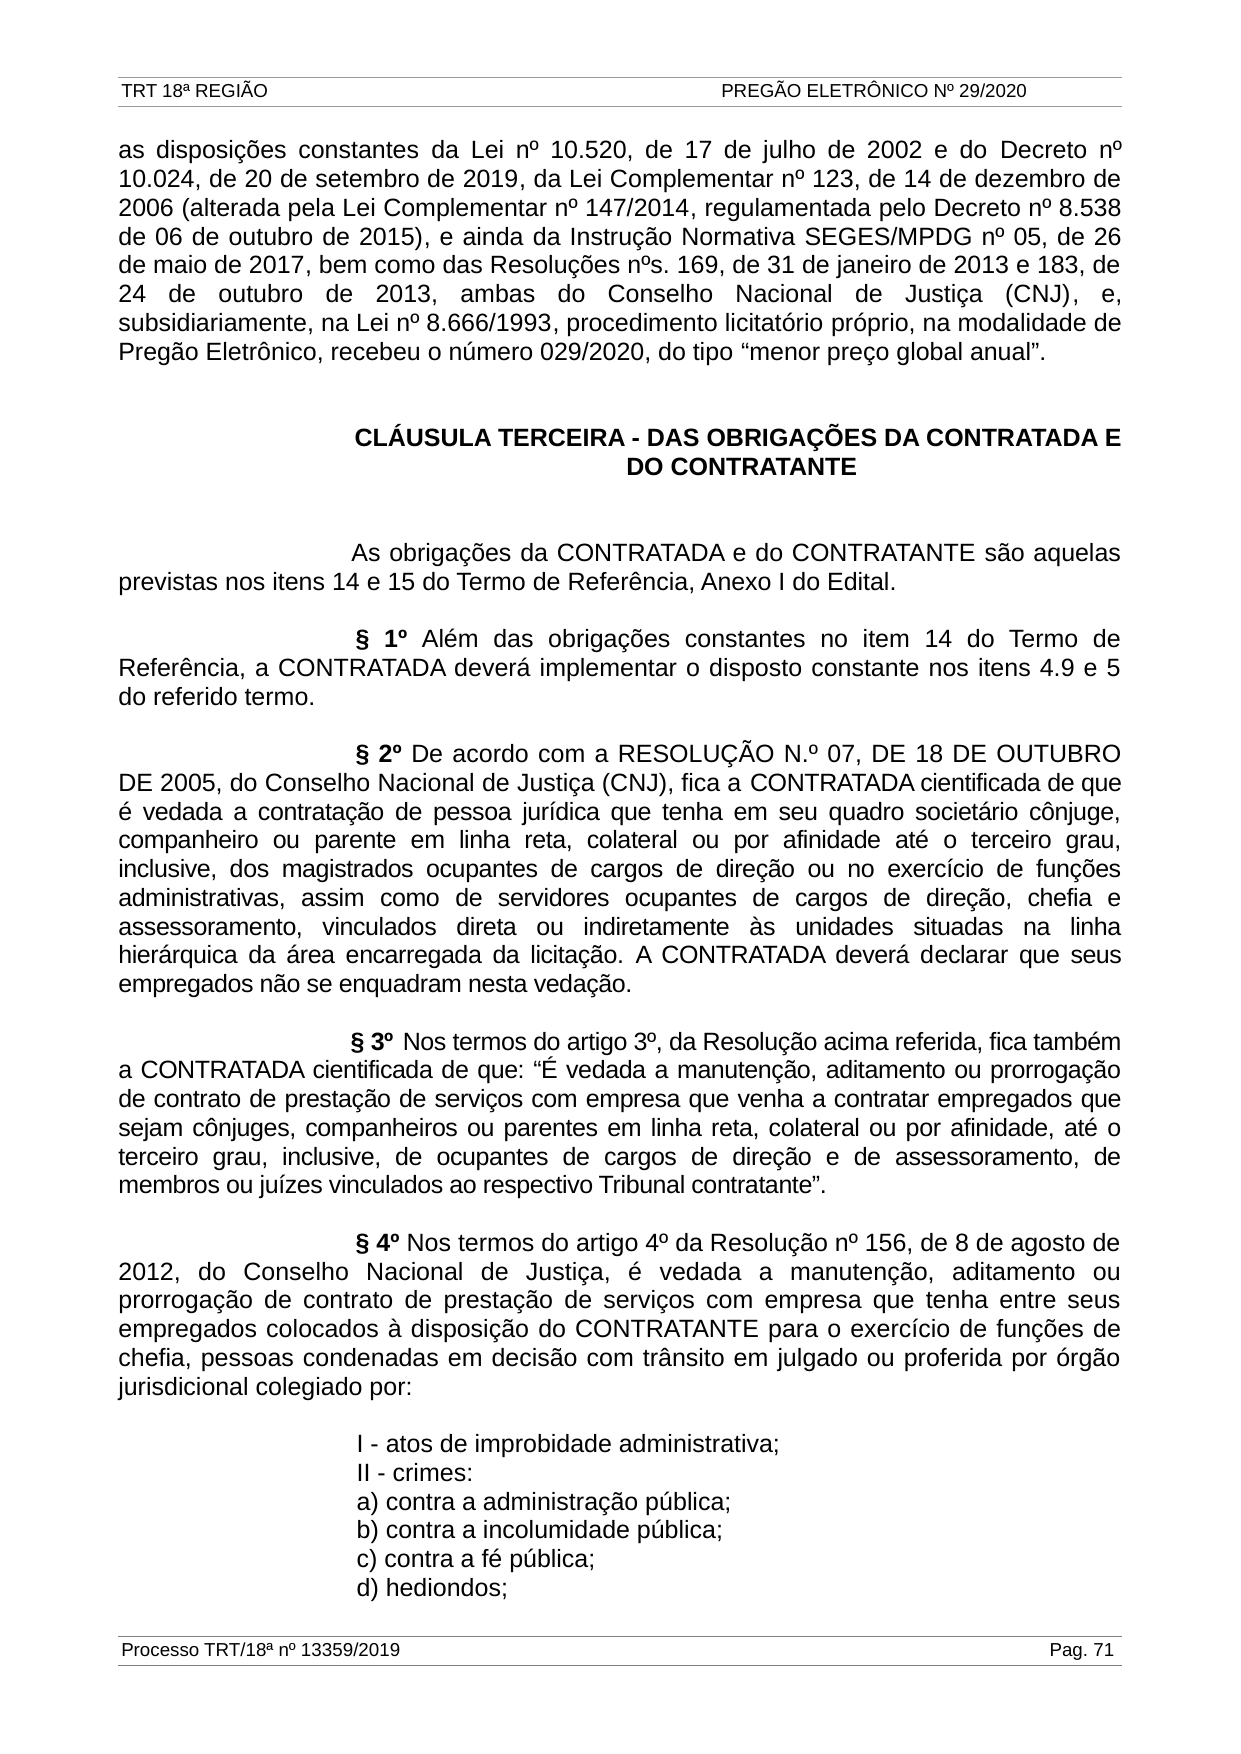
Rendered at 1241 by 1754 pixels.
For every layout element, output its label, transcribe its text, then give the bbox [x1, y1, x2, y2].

text CLÁUSULA TERCEIRA - DAS OBRIGAÇÕES DA CONTRATADA E DO CONTRATANTE [354, 423, 1122, 481]
text b) contra a incolumidade pública; [119, 1516, 1122, 1544]
text As obrigações da CONTRATADA e do CONTRATANTE são aquelas previstas nos itens 14 e 15 do Termo de Referência, Anexo I do Edital. [118, 538, 1122, 596]
text as disposições constantes da Lei nº 10.520, de 17 de julho de 2002 e do Decreto nº 10.024, de 20 de setembro de 2019, da Lei Complementar nº 123, de 14 de dezembro de 2006 (alterada pela Lei Complementar nº 147/2014, regulamentada pelo Decreto nº 8.538 de 06 de outubro de 2015), e ainda da Instrução Normativa SEGES/MPDG nº 05, de 26 de maio de 2017, bem como das Resoluções nºs. 169, de 31 de janeiro de 2013 e 183, de 24 de outubro de 2013, ambas do Conselho Nacional de Justiça (CNJ), e, subsidiariamente, na Lei nº 8.666/1993, procedimento licitatório próprio, na modalidade de Pregão Eletrônico, recebeu o número 029/2020, do tipo “menor preço global anual”. [118, 136, 1122, 366]
list § 3º Nos termos do artigo 3º, da Resolução acima referida, fica também a CONTRATADA cientificada de que: “É vedada a manutenção, aditamento ou prorrogação de contrato de prestação de serviços com empresa que venha a contratar empregados que sejam cônjuges, companheiros ou parentes em linha reta, colateral ou por afinidade, até o terceiro grau, inclusive, de ocupantes de cargos de direção e de assessoramento, de membros ou juízes vinculados ao respectivo Tribunal contratante”. [118, 1027, 1122, 1199]
text I - atos de improbidade administrativa; [119, 1429, 1122, 1458]
text § 1º Além das obrigações constantes no item 14 do Termo de Referência, a CONTRATADA deverá implementar o disposto constante nos itens 4.9 e 5 do referido termo. [118, 624, 1122, 711]
text c) contra a fé pública; [119, 1544, 1122, 1573]
text d) hediondos; [119, 1573, 1122, 1602]
text II - crimes: [119, 1458, 1122, 1487]
text § 2º De acordo com a RESOLUÇÃO N.º 07, DE 18 DE OUTUBRO DE 2005, do Conselho Nacional de Justiça (CNJ), fica a CONTRATADA cientificada de que é vedada a contratação de pessoa jurídica que tenha em seu quadro societário cônjuge, companheiro ou parente em linha reta, colateral ou por afinidade até o terceiro grau, inclusive, dos magistrados ocupantes de cargos de direção ou no exercício de funções administrativas, assim como de servidores ocupantes de cargos de direção, chefia e assessoramento, vinculados direta ou indiretamente às unidades situadas na linha hierárquica da área encarregada da licitação. A CONTRATADA deverá declarar que seus empregados não se enquadram nesta vedação. [118, 739, 1122, 998]
text § 4º Nos termos do artigo 4º da Resolução nº 156, de 8 de agosto de 2012, do Conselho Nacional de Justiça, é vedada a manutenção, aditamento ou prorrogação de contrato de prestação de serviços com empresa que tenha entre seus empregados colocados à disposição do CONTRATANTE para o exercício de funções de chefia, pessoas condenadas em decisão com trânsito em julgado ou proferida por órgão jurisdicional colegiado por: [118, 1228, 1122, 1401]
text a) contra a administração pública; [119, 1487, 1122, 1516]
